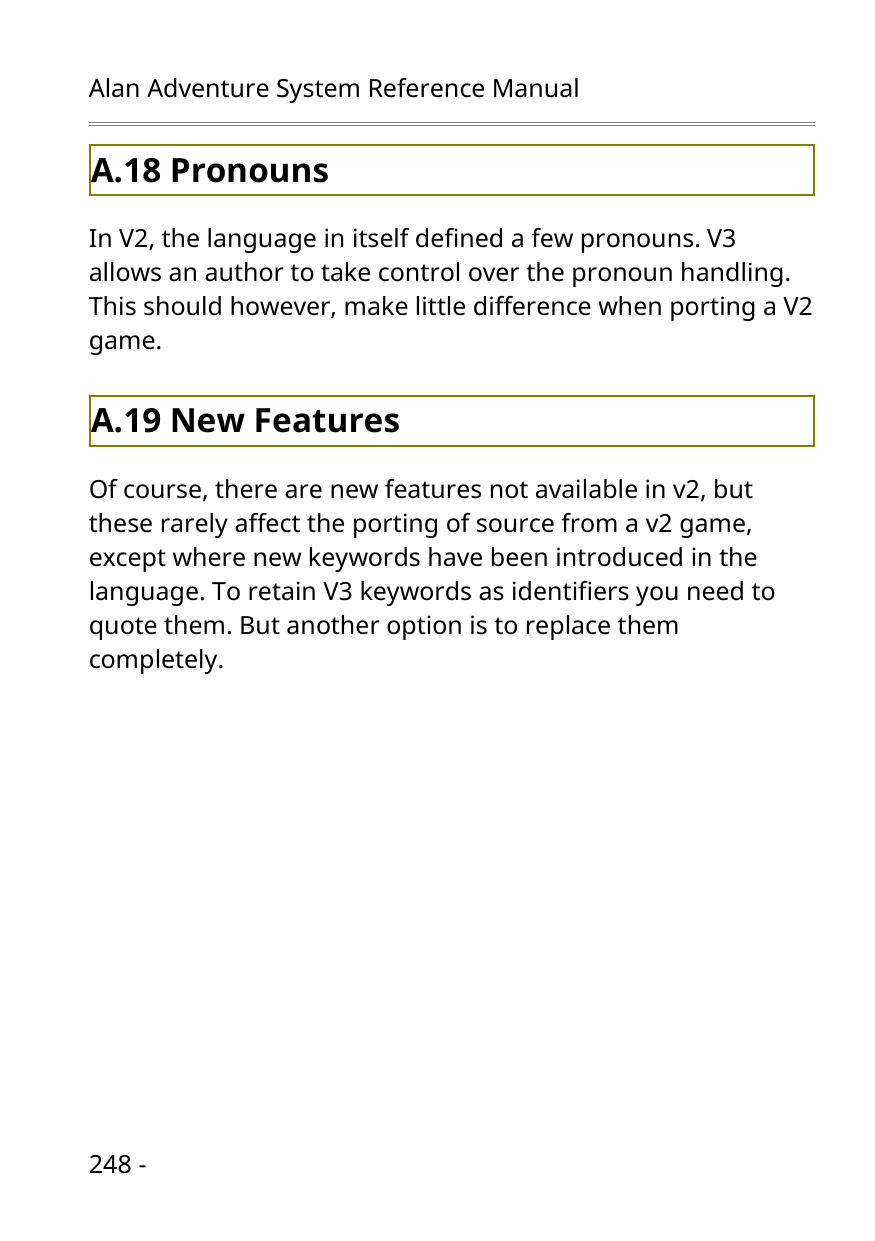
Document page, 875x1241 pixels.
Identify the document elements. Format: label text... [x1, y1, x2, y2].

text In V2, the language in itself defined a few pronouns. V3 allows an author to take control over the pronoun handling. This should however, make little difference when porting a V2 game. [88, 221, 815, 357]
text Of course, there are new features not available in v2, but these rarely affect the porting of source from a v2 game, except where new keywords have been introduced in the language. To retain V3 keywords as identifiers you need to quote them. But another option is to replace them completely. [88, 472, 815, 676]
subtitle Pronouns [91, 146, 813, 194]
subtitle New Features [91, 397, 813, 445]
